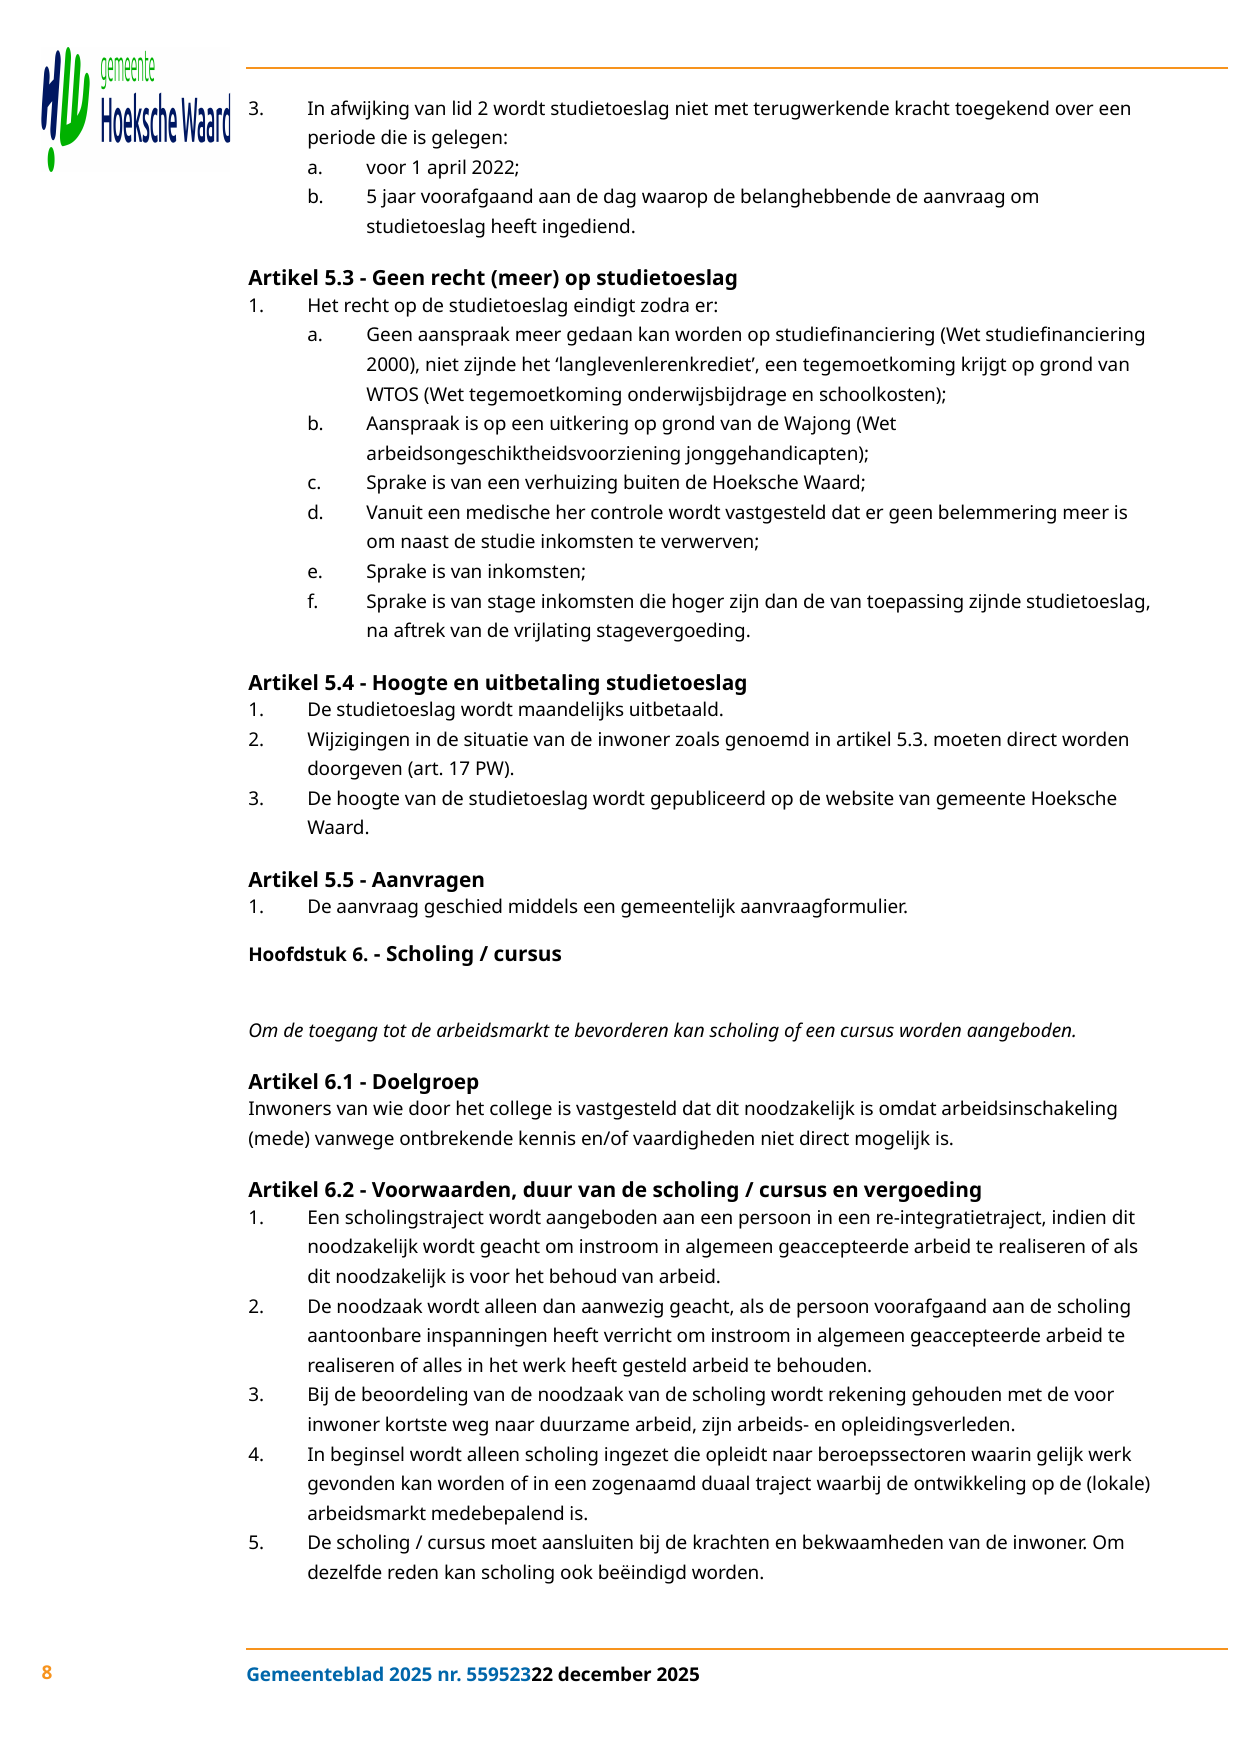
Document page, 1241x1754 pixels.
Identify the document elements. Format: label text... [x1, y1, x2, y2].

list Een scholingstraject wordt aangeboden aan een persoon in een re-integratietraject, indien dit noodzakelijk wordt geacht om instroom in algemeen geaccepteerde arbeid te realiseren of als dit noodzakelijk is voor het behoud van arbeid. [248, 1204, 1152, 1289]
list 5 jaar voorafgaand aan de dag waarop de belanghebbende de aanvraag om studietoeslag heeft ingediend. [307, 183, 1152, 239]
text Artikel 5.3 - Geen recht (meer) op studietoeslag [248, 263, 1152, 292]
list Sprake is van inkomsten; [307, 558, 1152, 584]
list Sprake is van stage inkomsten die hoger zijn dan de van toepassing zijnde studietoeslag, na aftrek van de vrijlating stagevergoeding. [307, 588, 1152, 643]
list Sprake is van een verhuizing buiten de Hoeksche Waard; [307, 469, 1152, 495]
text Artikel 5.5 - Aanvragen [248, 865, 1152, 893]
picture [41, 47, 231, 172]
list Geen aanspraak meer gedaan kan worden op studiefinanciering (Wet studiefinanciering 2000), niet zijnde het ‘langlevenlerenkrediet’, een tegemoetkoming krijgt op grond van WTOS (Wet tegemoetkoming onderwijsbijdrage en schoolkosten); [307, 322, 1152, 406]
list Bij de beoordeling van de noodzaak van de scholing wordt rekening gehouden met de voor inwoner kortste weg naar duurzame arbeid, zijn arbeids- en opleidingsverleden. [248, 1382, 1152, 1437]
list Wijzigingen in de situatie van de inwoner zoals genoemd in artikel 5.3. moeten direct worden doorgeven (art. 17 PW). [248, 726, 1152, 781]
list De aanvraag geschied middels een gemeentelijk aanvraagformulier. [248, 893, 1152, 919]
list Aanspraak is op een uitkering op grond van de Wajong (Wet arbeidsongeschiktheidsvoorziening jonggehandicapten); [307, 410, 1152, 466]
list In afwijking van lid 2 wordt studietoeslag niet met terugwerkende kracht toegekend over een periode die is gelegen: [248, 95, 1152, 150]
list De scholing / cursus moet aansluiten bij de krachten en bekwaamheden van de inwoner. Om dezelfde reden kan scholing ook beëindigd worden. [248, 1529, 1152, 1585]
list Het recht op de studietoeslag eindigt zodra er: [248, 292, 1152, 318]
list In beginsel wordt alleen scholing ingezet die opleidt naar beroepssectoren waarin gelijk werk gevonden kan worden of in een zogenaamd duaal traject waarbij de ontwikkeling op de (lokale) arbeidsmarkt medebepalend is. [248, 1441, 1152, 1526]
list De studietoeslag wordt maandelijks uitbetaald. [248, 696, 1152, 722]
list voor 1 april 2022; [307, 154, 1152, 180]
text Artikel 6.2 - Voorwaarden, duur van de scholing / cursus en vergoeding [248, 1176, 1152, 1204]
text Artikel 5.4 - Hoogte en uitbetaling studietoeslag [248, 668, 1152, 696]
list De hoogte van de studietoeslag wordt gepubliceerd op de website van gemeente Hoeksche Waard. [248, 785, 1152, 840]
text Hoofdstuk 6. - Scholing / cursus [248, 939, 1152, 967]
text Inwoners van wie door het college is vastgesteld dat dit noodzakelijk is omdat arbeidsinschakeling (mede) vanwege ontbrekende kennis en/of vaardigheden niet direct mogelijk is. [248, 1096, 1152, 1151]
text Artikel 6.1 - Doelgroep [248, 1067, 1152, 1096]
text Om de toegang tot de arbeidsmarkt te bevorderen kan scholing of een cursus worden aangeboden. [248, 1017, 1152, 1042]
list De noodzaak wordt alleen dan aanwezig geacht, als de persoon voorafgaand aan de scholing aantoonbare inspanningen heeft verricht om instroom in algemeen geaccepteerde arbeid te realiseren of alles in het werk heeft gesteld arbeid te behouden. [248, 1293, 1152, 1378]
list Vanuit een medische her controle wordt vastgesteld dat er geen belemmering meer is om naast de studie inkomsten te verwerven; [307, 499, 1152, 554]
